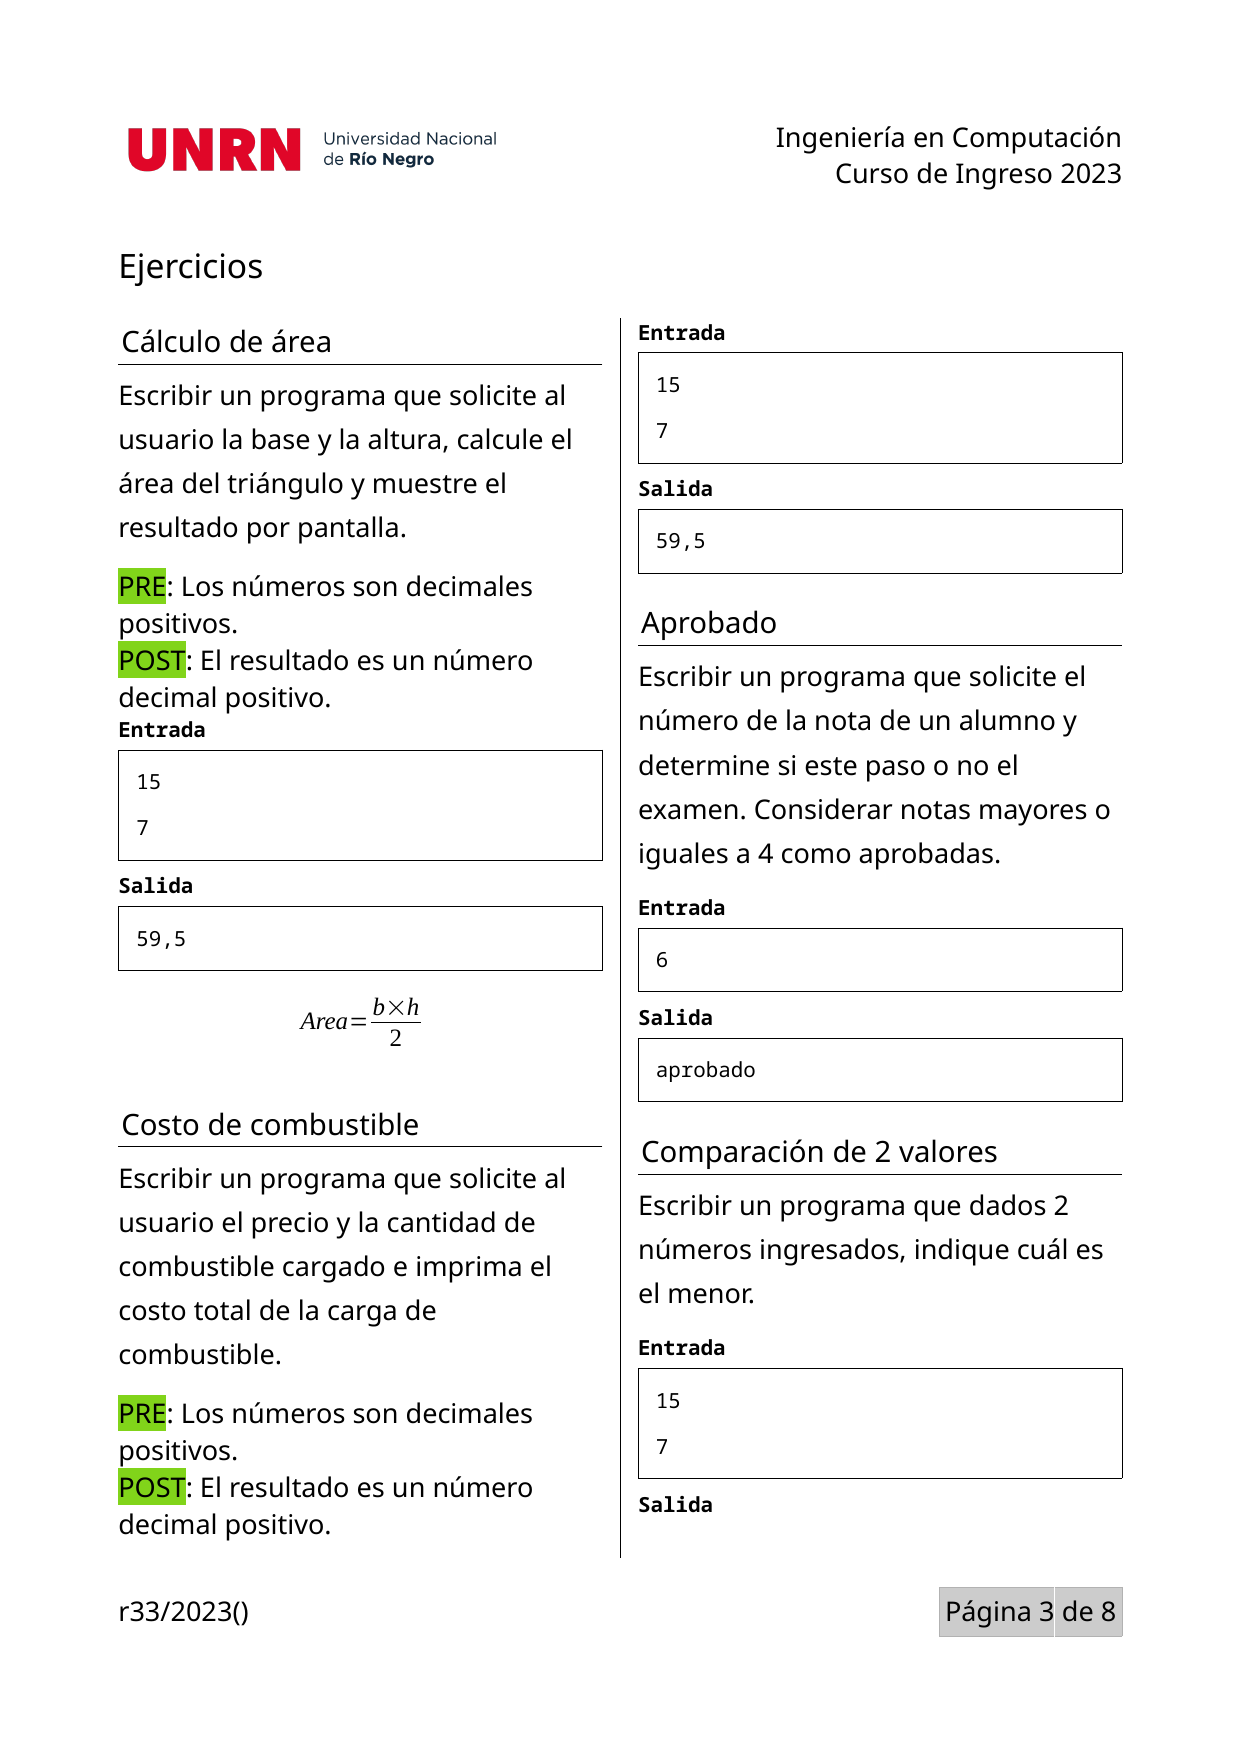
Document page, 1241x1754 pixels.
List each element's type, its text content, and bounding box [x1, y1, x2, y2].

subtitle Ejercicios [118, 242, 1122, 288]
text 15 [639, 353, 1122, 398]
subtitle Comparación de 2 valores [638, 1128, 1122, 1174]
text POST: El resultado es un número decimal positivo. [118, 641, 602, 715]
text POST: El resultado es un número decimal positivo. [118, 1468, 602, 1542]
text aprobado [639, 1039, 1122, 1101]
text Salida [638, 1003, 1122, 1032]
text Entrada [638, 893, 1122, 921]
text Entrada [118, 715, 602, 743]
text Salida [118, 872, 602, 900]
text 7 [639, 1414, 1122, 1478]
subtitle Aprobado [638, 599, 1122, 645]
text 59,5 [119, 907, 602, 970]
text PRE: Los números son decimales positivos. [118, 1394, 602, 1468]
text Salida [638, 1490, 1122, 1518]
text Entrada [638, 318, 1122, 346]
text 7 [119, 796, 602, 860]
picture [118, 118, 505, 180]
text Escribir un programa que solicite al usuario el precio y la cantidad de combustible cargado e imprima el costo total de la carga de combustible. [118, 1159, 602, 1373]
text 6 [639, 929, 1122, 991]
text 15 [119, 751, 602, 796]
text PRE: Los números son decimales positivos. [118, 568, 602, 641]
text Escribir un programa que solicite al usuario la base y la altura, calcule el área del triángulo y muestre el resultado por pantalla. [118, 376, 602, 546]
subtitle Costo de combustible [118, 1101, 602, 1146]
text Salida [638, 474, 1122, 503]
text Entrada [638, 1333, 1122, 1362]
text 15 [639, 1369, 1122, 1414]
text Escribir un programa que dados 2 números ingresados, indique cuál es el menor. [638, 1186, 1122, 1312]
text 59,5 [639, 510, 1122, 573]
text Escribir un programa que solicite el número de la nota de un alumno y determine si este paso o no el examen. Considerar notas mayores o iguales a 4 como aprobadas. [638, 658, 1122, 871]
text 7 [639, 398, 1122, 463]
subtitle Cálculo de área [118, 318, 602, 364]
